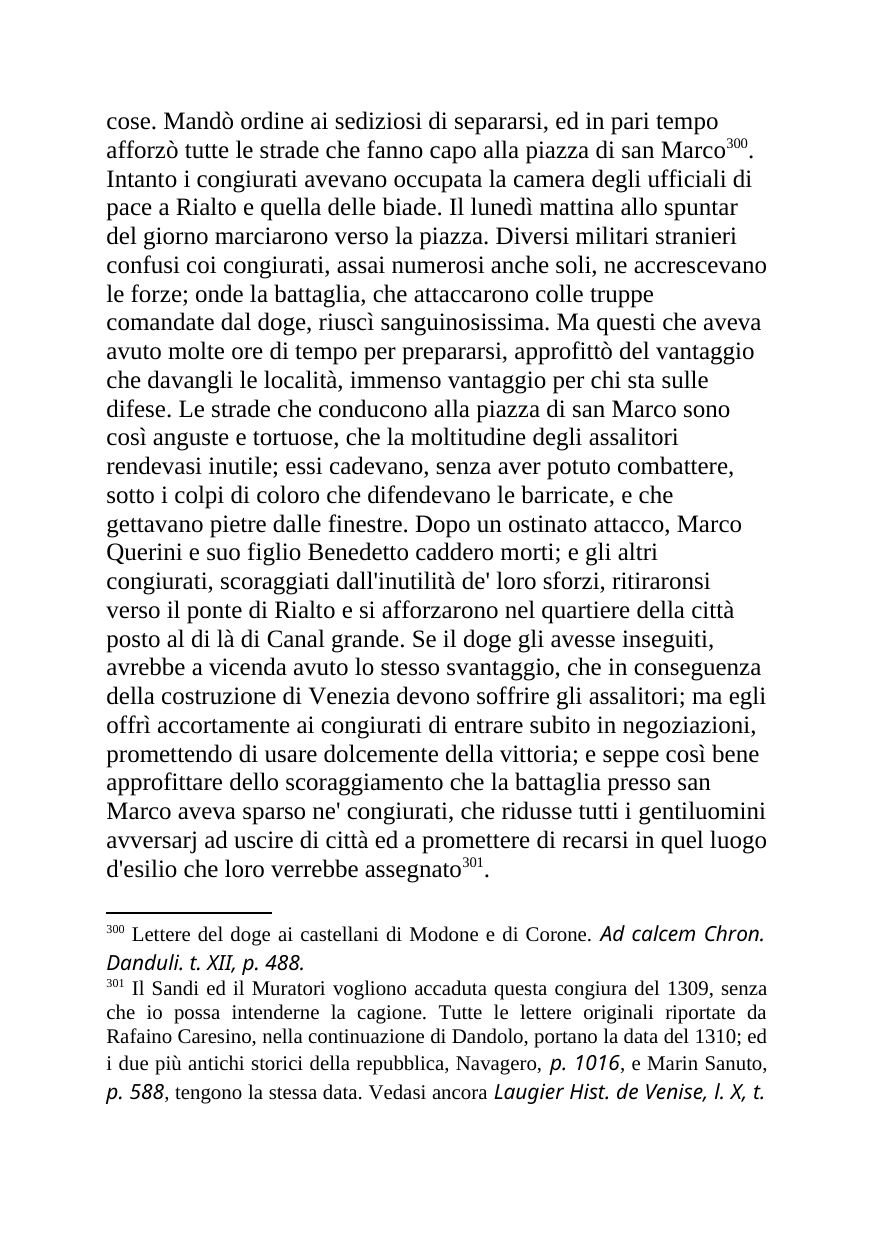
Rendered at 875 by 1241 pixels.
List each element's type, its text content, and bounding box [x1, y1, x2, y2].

text Il Sandi ed il Muratori vogliono accaduta questa congiura del 1309, senza che io possa intenderne la cagione. Tutte le lettere originali riportate da Rafaino Caresino, nella continuazione di Dandolo, portano la data del 1310; ed i due più antichi storici della repubblica, Navagero, p. 1016, e Marin Sanuto, p. 588, tengono la stessa data. Vedasi ancora Laugier Hist. de Venise, l. X, t. [106, 976, 768, 1105]
text cose. Mandò ordine ai sediziosi di separarsi, ed in pari tempo afforzò tutte le strade che fanno capo alla piazza di san Marco. [106, 106, 768, 164]
text Lettere del doge ai castellani di Modone e di Corone. Ad calcem Chron. Danduli. t. XII, p. 488. [106, 919, 768, 976]
text Intanto i congiurati avevano occupata la camera degli ufficiali di pace a Rialto e quella delle biade. Il lunedì mattina allo spuntar del giorno marciarono verso la piazza. Diversi militari stranieri confusi coi congiurati, assai numerosi anche soli, ne accrescevano le forze; onde la battaglia, che attaccarono colle truppe comandate dal doge, riuscì sanguinosissima. Ma questi che aveva avuto molte ore di tempo per prepararsi, approfittò del vantaggio che davangli le località, immenso vantaggio per chi sta sulle difese. Le strade che conducono alla piazza di san Marco sono così anguste e tortuose, che la moltitudine degli assalitori rendevasi inutile; essi cadevano, senza aver potuto combattere, sotto i colpi di coloro che difendevano le barricate, e che gettavano pietre dalle finestre. Dopo un ostinato attacco, Marco Querini e suo figlio Benedetto caddero morti; e gli altri congiurati, scoraggiati dall'inutilità de' loro sforzi, ritiraronsi verso il ponte di Rialto e si afforzarono nel quartiere della città posto al di là di Canal grande. Se il doge gli avesse inseguiti, avrebbe a vicenda avuto lo stesso svantaggio, che in conseguenza della costruzione di Venezia devono soffrire gli assalitori; ma egli offrì accortamente ai congiurati di entrare subito in negoziazioni, promettendo di usare dolcemente della vittoria; e seppe così bene approfittare dello scoraggiamento che la battaglia presso san Marco aveva sparso ne' congiurati, che ridusse tutti i gentiluomini avversarj ad uscire di città ed a promettere di recarsi in quel luogo d'esilio che loro verrebbe assegnato. [106, 164, 768, 882]
